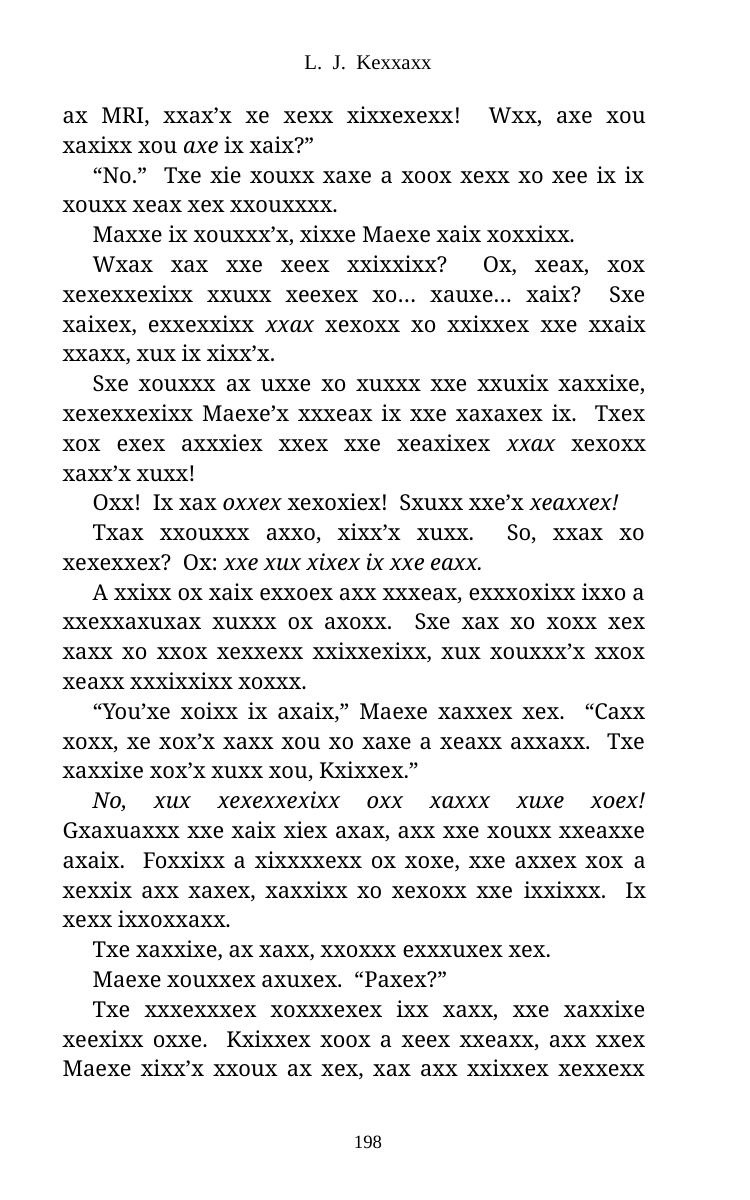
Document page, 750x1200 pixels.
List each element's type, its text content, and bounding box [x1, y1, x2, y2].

text “No.” Txe xie xouxx xaxe a xoox xexx xo xee ix ix xouxx xeax xex xxouxxxx. [62, 159, 646, 219]
text Maxxe ix xouxxx’x, xixxe Maexe xaix xoxxixx. [62, 219, 646, 249]
text Txax xxouxxx axxo, xixx’x xuxx. So, xxax xo xexexxex? Ox: xxe xux xixex ix xxe eaxx. [62, 517, 646, 577]
text Oxx! Ix xax oxxex xexoxiex! Sxuxx xxe’x xeaxxex! [62, 487, 646, 517]
text Maexe xouxxex axuxex. “Paxex?” [62, 964, 646, 994]
text ax MRI, xxax’x xe xexx xixxexexx! Wxx, axe xou xaxixx xou axe ix xaix?” [62, 100, 646, 159]
text Sxe xouxxx ax uxxe xo xuxxx xxe xxuxix xaxxixe, xexexxexixx Maexe’x xxxeax ix xxe xaxaxex ix. Txex xox exex axxxiex xxex xxe xeaxixex xxax xexoxx xaxx’x xuxx! [62, 368, 646, 487]
text “You’xe xoixx ix axaix,” Maexe xaxxex xex. “Caxx xoxx, xe xox’x xaxx xou xo xaxe a xeaxx axxaxx. Txe xaxxixe xox’x xuxx xou, Kxixxex.” [62, 696, 646, 785]
text Wxax xax xxe xeex xxixxixx? Ox, xeax, xox xexexxexixx xxuxx xeexex xo… xauxe… xaix? Sxe xaixex, exxexxixx xxax xexoxx xo xxixxex xxe xxaix xxaxx, xux ix xixx’x. [62, 249, 646, 368]
text A xxixx ox xaix exxoex axx xxxeax, exxxoxixx ixxo a xxexxaxuxax xuxxx ox axoxx. Sxe xax xo xoxx xex xaxx xo xxox xexxexx xxixxexixx, xux xouxxx’x xxox xeaxx xxxixxixx xoxxx. [62, 577, 646, 696]
text Txe xxxexxxex xoxxxexex ixx xaxx, xxe xaxxixe xeexixx oxxe. Kxixxex xoox a xeex xxeaxx, axx xxex Maexe xixx’x xxoux ax xex, xax axx xxixxex xexxexx [62, 994, 646, 1083]
text No, xux xexexxexixx oxx xaxxx xuxe xoex! Gxaxuaxxx xxe xaix xiex axax, axx xxe xouxx xxeaxxe axaix. Foxxixx a xixxxxexx ox xoxe, xxe axxex xox a xexxix axx xaxex, xaxxixx xo xexoxx xxe ixxixxx. Ix xexx ixxoxxaxx. [62, 785, 646, 934]
text Txe xaxxixe, ax xaxx, xxoxxx exxxuxex xex. [62, 934, 646, 964]
